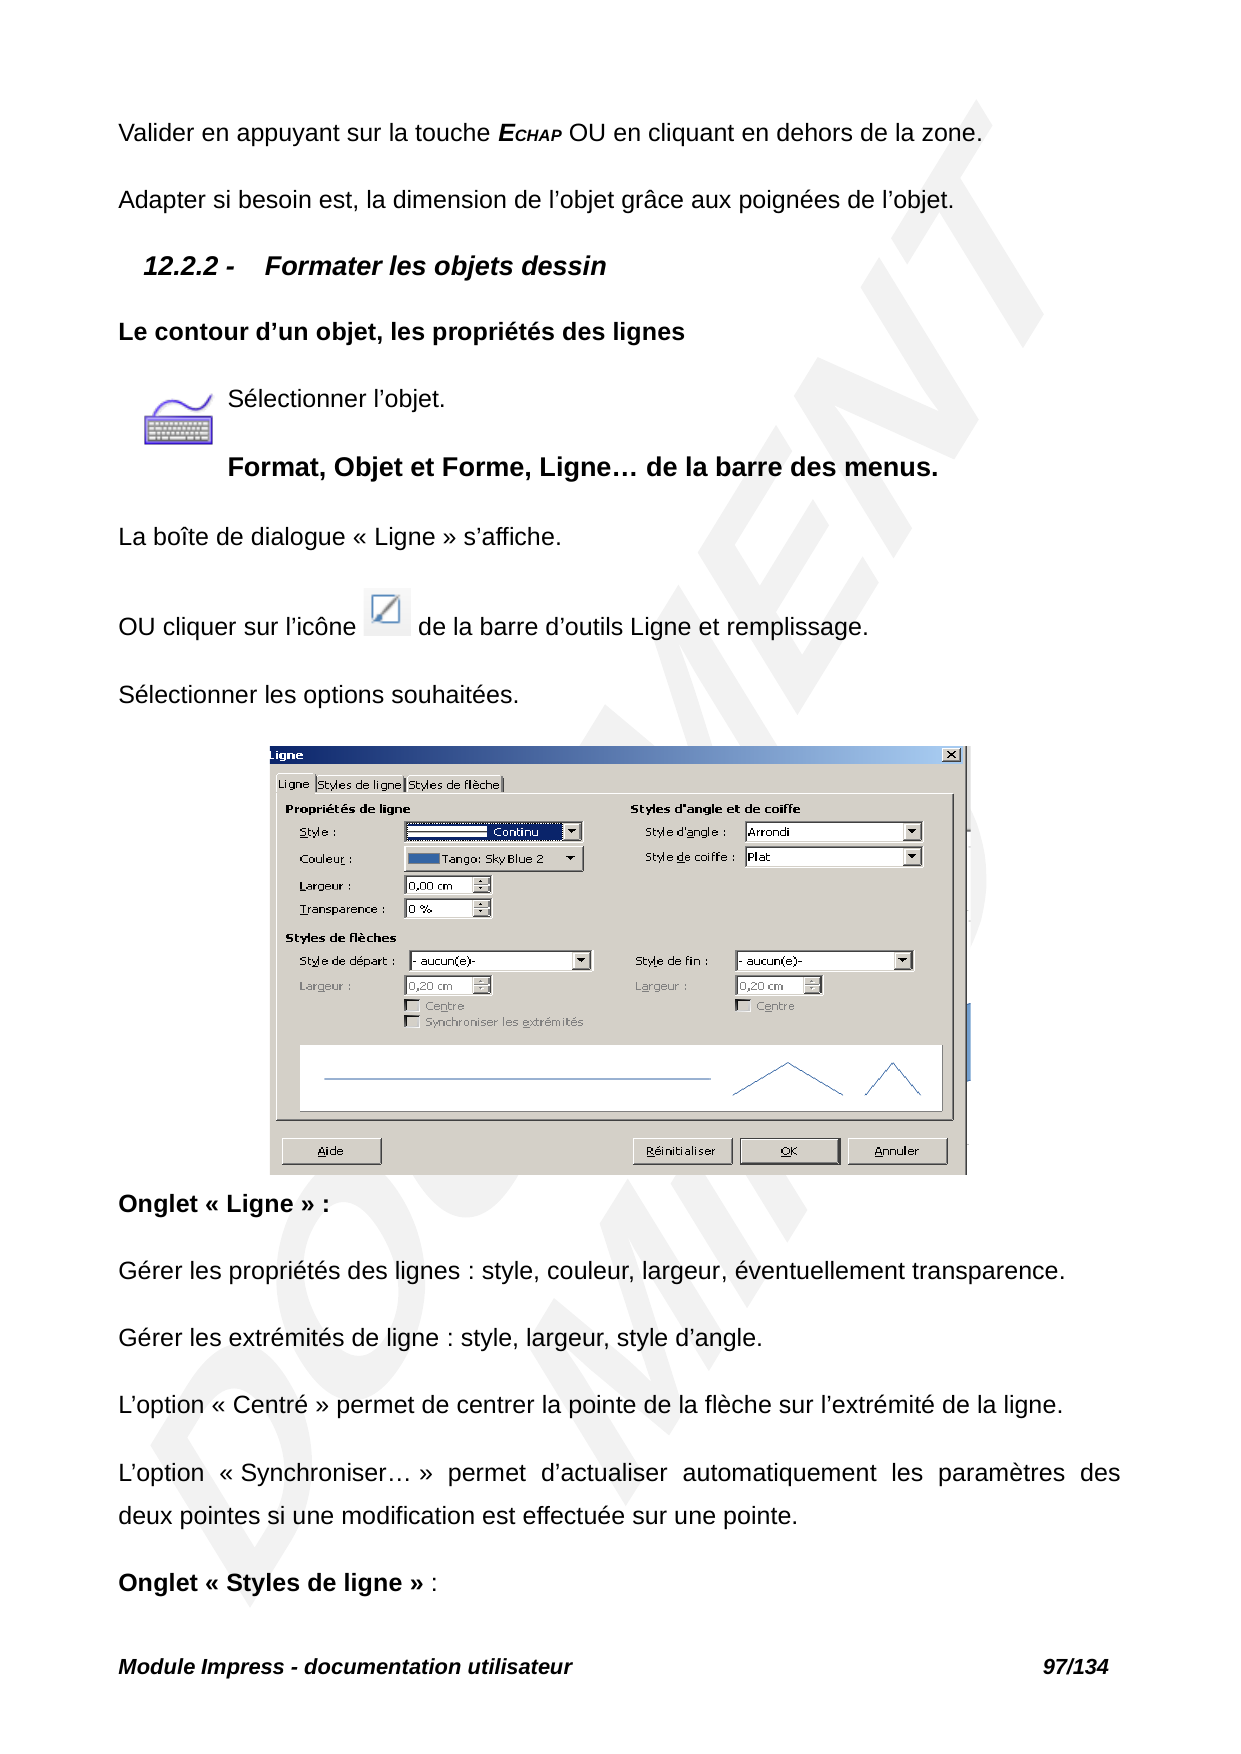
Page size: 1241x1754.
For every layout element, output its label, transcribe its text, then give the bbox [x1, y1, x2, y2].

text Le contour d’un objet, les propriétés des lignes [118, 317, 1122, 346]
text La boîte de dialogue « Ligne » s’affiche. [118, 521, 1122, 550]
text Gérer les extrémités de ligne : style, largeur, style d’angle. [118, 1323, 1122, 1352]
text L’option « Synchroniser… » permet d’actualiser automatiquement les paramètres des deux pointes si une modification est effectuée sur une pointe. [118, 1457, 1122, 1530]
text [118, 384, 140, 413]
subtitle Formater les objets dessin [143, 249, 1122, 281]
picture [363, 588, 411, 636]
text Valider en appuyant sur la touche Echap OU en cliquant en dehors de la zone. [118, 118, 1122, 147]
text Onglet « Ligne » : [118, 747, 1122, 1218]
picture [140, 383, 216, 459]
text Format, Objet et Forme, Ligne… de la barre des menus. [118, 451, 1122, 482]
text Adapter si besoin est, la dimension de l’objet grâce aux poignées de l’objet. [118, 185, 1122, 214]
text Onglet « Styles de ligne » : [118, 1568, 1122, 1597]
text Sélectionner les options souhaitées. [118, 679, 1122, 708]
text L’option « Centré » permet de centrer la pointe de la flèche sur l’extrémité de la ligne. [118, 1390, 1122, 1419]
text OU cliquer sur l’icône de la barre d’outils Ligne et remplissage. [118, 588, 1122, 641]
text Sélectionner l’objet. [216, 384, 1122, 413]
text Gérer les propriétés des lignes : style, couleur, largeur, éventuellement transparence. [118, 1256, 1122, 1285]
